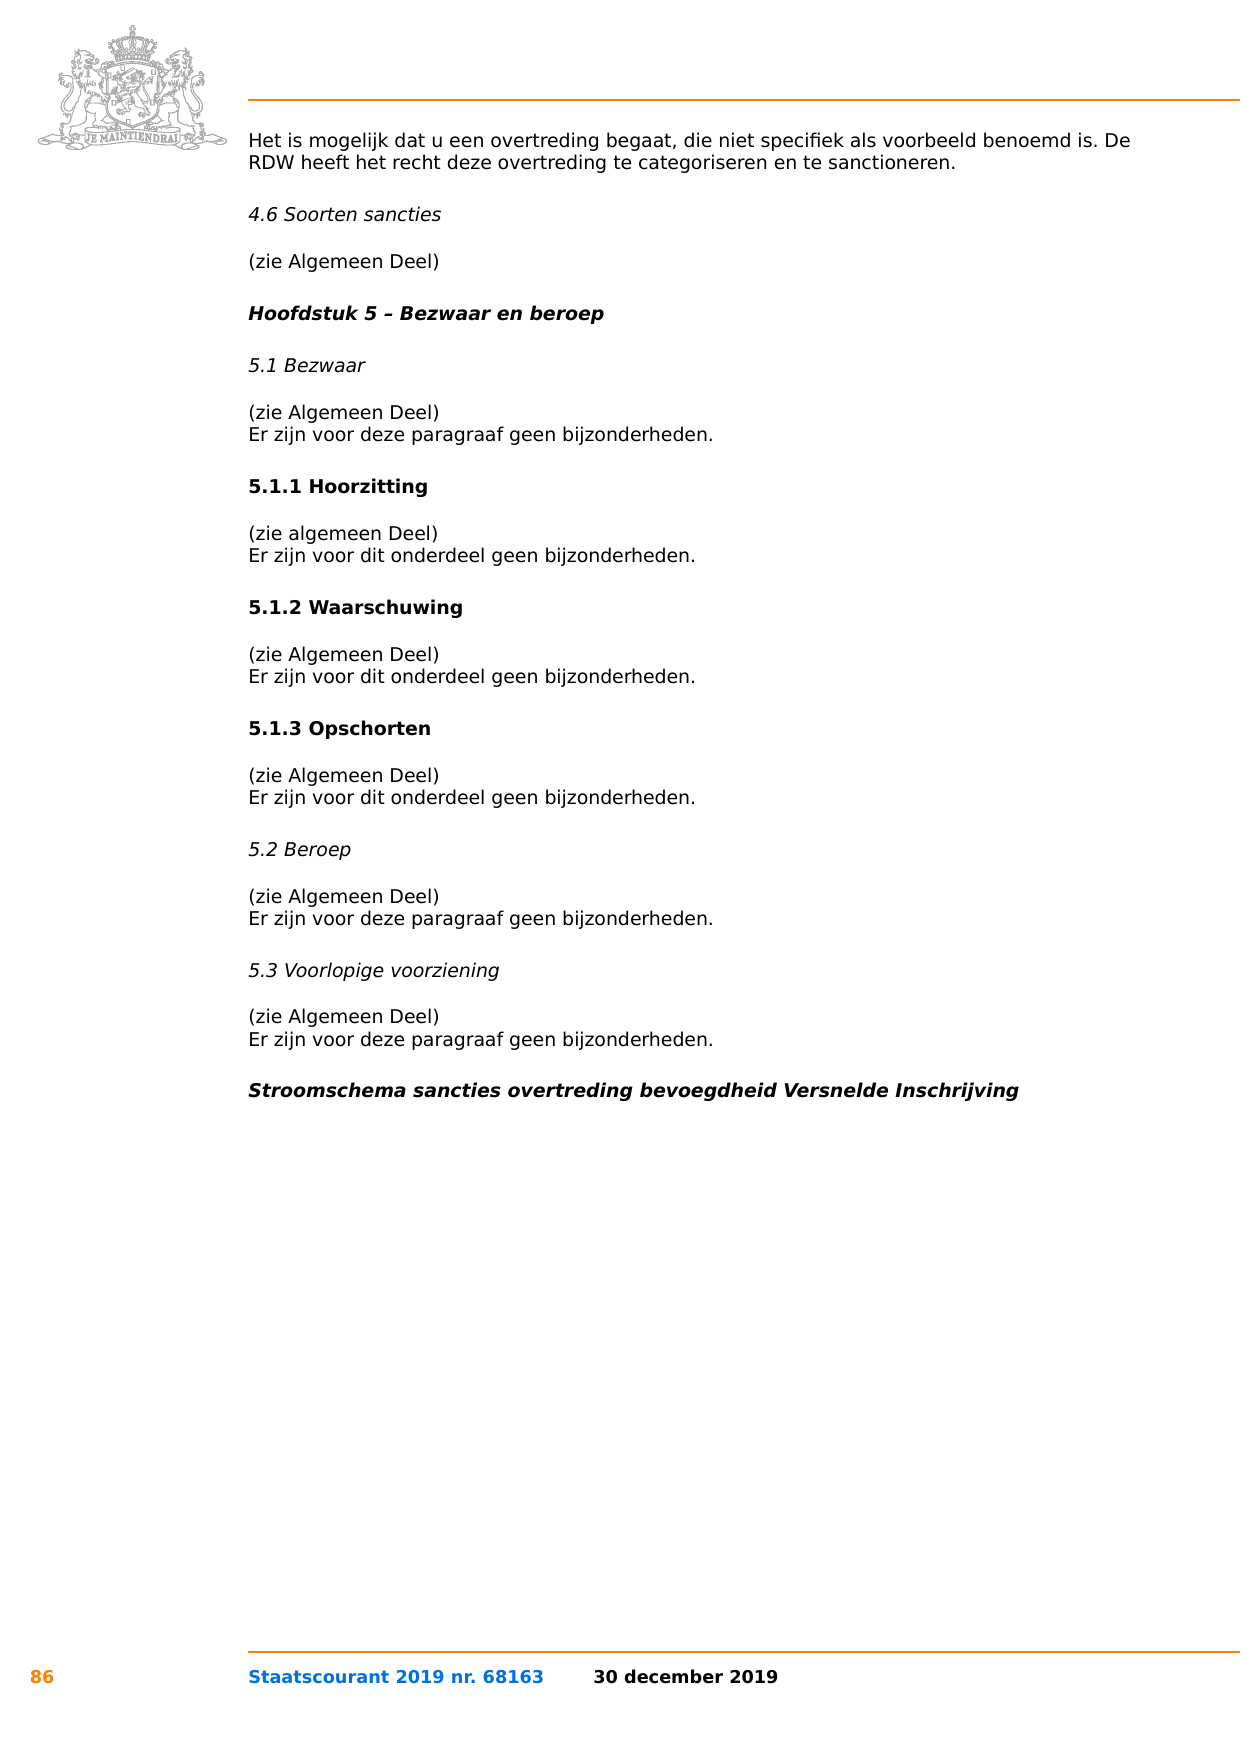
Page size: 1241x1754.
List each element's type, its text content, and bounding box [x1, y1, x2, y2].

subtitle 4.6 Soorten sancties [248, 204, 1163, 226]
text (zie Algemeen Deel) [248, 1006, 1163, 1028]
text Het is mogelijk dat u een overtreding begaat, die niet specifiek als voorbeeld benoemd is. De RDW heeft het recht deze overtreding te categoriseren en te sanctioneren. [248, 130, 1163, 174]
text (zie Algemeen Deel) [248, 644, 1163, 666]
subtitle 5.3 Voorlopige voorziening [248, 959, 1163, 981]
text (zie Algemeen Deel) [248, 402, 1163, 424]
text Er zijn voor deze paragraaf geen bijzonderheden. [248, 424, 1163, 446]
text (zie Algemeen Deel) [248, 764, 1163, 787]
text (zie Algemeen Deel) [248, 251, 1163, 273]
text Er zijn voor dit onderdeel geen bijzonderheden. [248, 787, 1163, 808]
text (zie Algemeen Deel) [248, 886, 1163, 907]
text (zie algemeen Deel) [248, 523, 1163, 545]
subtitle 5.1.1 Hoorzitting [248, 476, 1163, 498]
picture [38, 25, 227, 150]
subtitle Stroomschema sancties overtreding bevoegdheid Versnelde Inschrijving [248, 1080, 1163, 1102]
subtitle 5.1 Bezwaar [248, 355, 1163, 377]
subtitle 5.2 Beroep [248, 838, 1163, 861]
text Er zijn voor deze paragraaf geen bijzonderheden. [248, 1028, 1163, 1050]
subtitle 5.1.3 Opschorten [248, 718, 1163, 739]
text Er zijn voor deze paragraaf geen bijzonderheden. [248, 907, 1163, 929]
text Er zijn voor dit onderdeel geen bijzonderheden. [248, 545, 1163, 567]
subtitle Hoofdstuk 5 – Bezwaar en beroep [248, 303, 1163, 325]
subtitle 5.1.2 Waarschuwing [248, 597, 1163, 619]
text Er zijn voor dit onderdeel geen bijzonderheden. [248, 666, 1163, 688]
